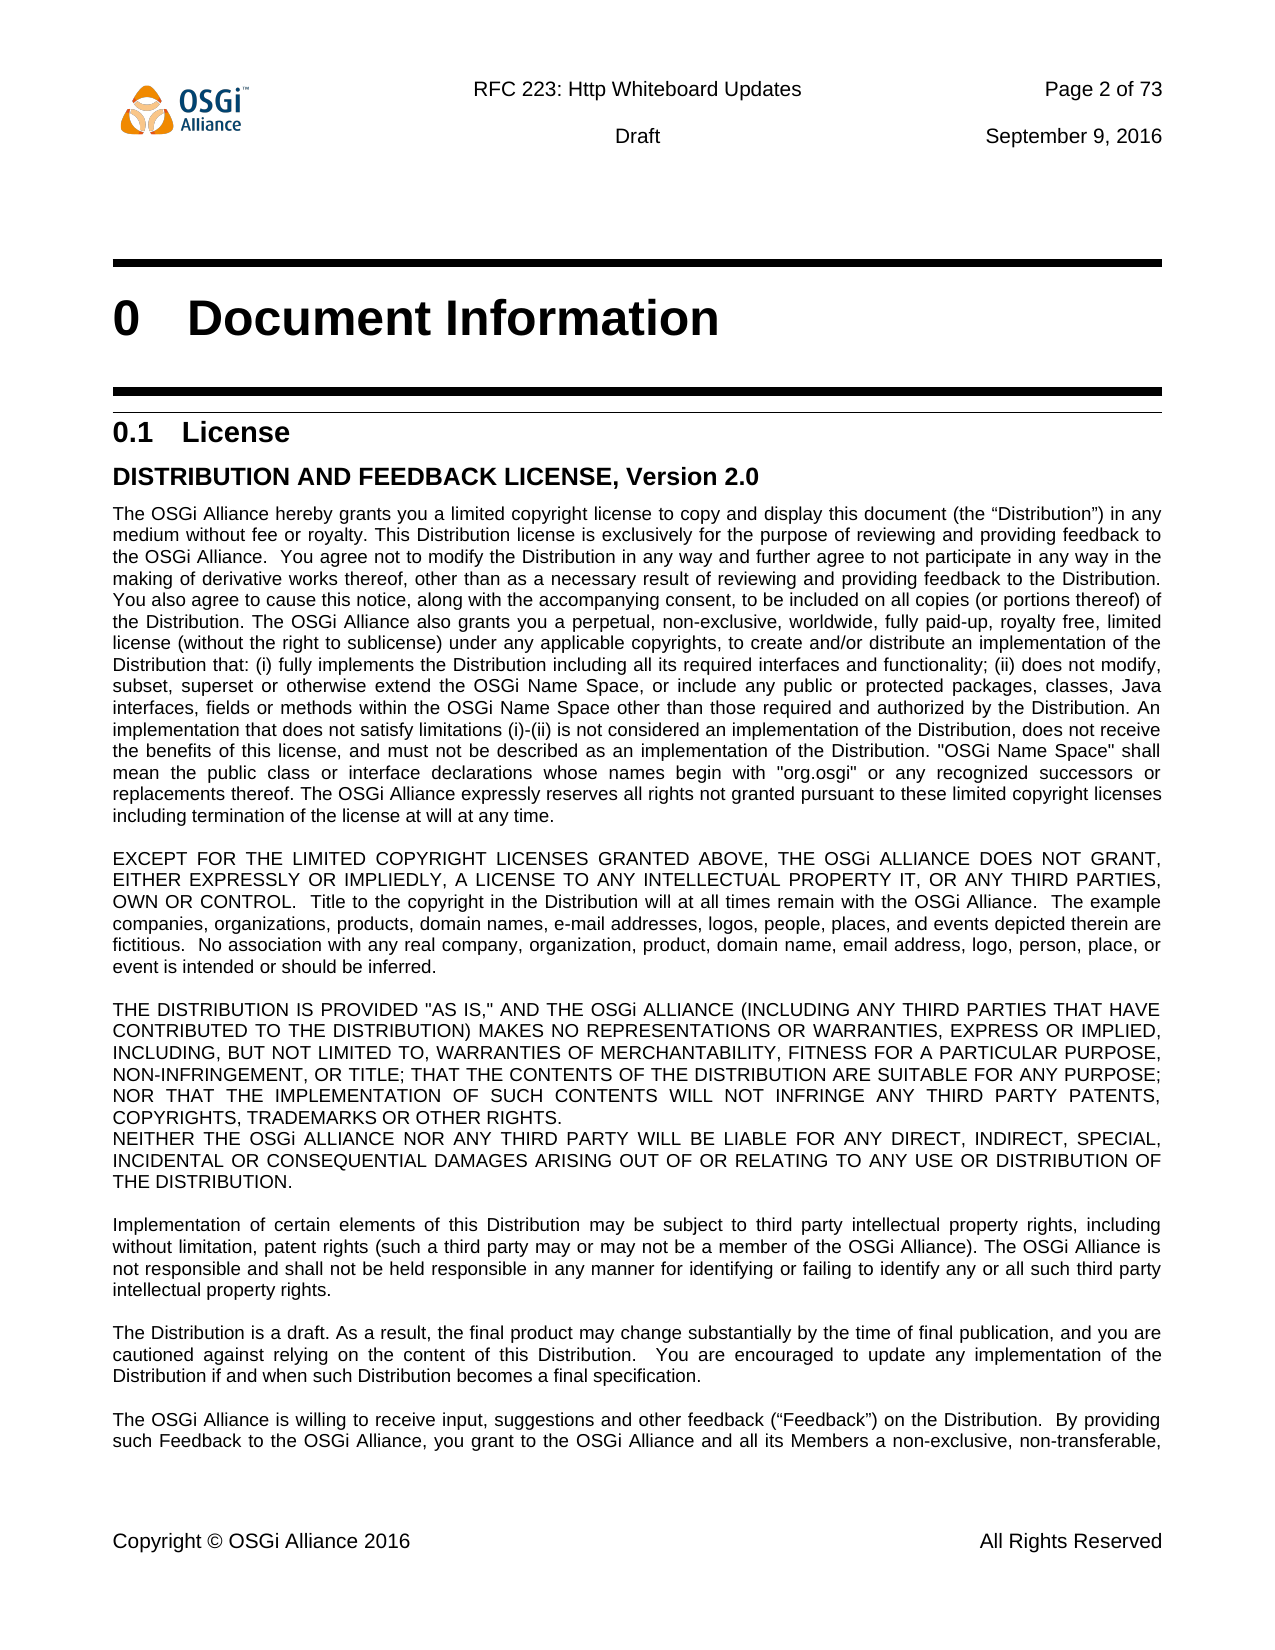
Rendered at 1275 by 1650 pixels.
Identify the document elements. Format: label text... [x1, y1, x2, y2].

text Implementation of certain elements of this Distribution may be subject to third party intellectual property rights, including without limitation, patent rights (such a third party may or may not be a member of the OSGi Alliance). The OSGi Alliance is not responsible and shall not be held responsible in any manner for identifying or failing to identify any or all such third party intellectual property rights. [112, 1214, 1162, 1301]
text THE DISTRIBUTION IS PROVIDED "AS IS," AND THE OSGi ALLIANCE (INCLUDING ANY THIRD PARTIES THAT HAVE CONTRIBUTED TO THE DISTRIBUTION) MAKES NO REPRESENTATIONS OR WARRANTIES, EXPRESS OR IMPLIED, INCLUDING, BUT NOT LIMITED TO, WARRANTIES OF MERCHANTABILITY, FITNESS FOR A PARTICULAR PURPOSE, NON-INFRINGEMENT, OR TITLE; THAT THE CONTENTS OF THE DISTRIBUTION ARE SUITABLE FOR ANY PURPOSE; NOR THAT THE IMPLEMENTATION OF SUCH CONTENTS WILL NOT INFRINGE ANY THIRD PARTY PATENTS, COPYRIGHTS, TRADEMARKS OR OTHER RIGHTS. [112, 999, 1162, 1128]
text The Distribution is a draft. As a result, the final product may change substantially by the time of final publication, and you are cautioned against relying on the content of this Distribution. You are encouraged to update any implementation of the Distribution if and when such Distribution becomes a final specification. [112, 1322, 1162, 1387]
text The OSGi Alliance hereby grants you a limited copyright license to copy and display this document (the “Distribution”) in any medium without fee or royalty. This Distribution license is exclusively for the purpose of reviewing and providing feedback to the OSGi Alliance. You agree not to modify the Distribution in any way and further agree to not participate in any way in the making of derivative works thereof, other than as a necessary result of reviewing and providing feedback to the Distribution. You also agree to cause this notice, along with the accompanying consent, to be included on all copies (or portions thereof) of the Distribution. The OSGi Alliance also grants you a perpetual, non-exclusive, worldwide, fully paid-up, royalty free, limited license (without the right to sublicense) under any applicable copyrights, to create and/or distribute an implementation of the Distribution that: (i) fully implements the Distribution including all its required interfaces and functionality; (ii) does not modify, subset, superset or otherwise extend the OSGi Name Space, or include any public or protected packages, classes, Java interfaces, fields or methods within the OSGi Name Space other than those required and authorized by the Distribution. An implementation that does not satisfy limitations (i)-(ii) is not considered an implementation of the Distribution, does not receive the benefits of this license, and must not be described as an implementation of the Distribution. "OSGi Name Space" shall mean the public class or interface declarations whose names begin with "org.osgi" or any recognized successors or replacements thereof. The OSGi Alliance expressly reserves all rights not granted pursuant to these limited copyright licenses including termination of the license at will at any time. [112, 503, 1162, 826]
text NEITHER THE OSGi ALLIANCE NOR ANY THIRD PARTY WILL BE LIABLE FOR ANY DIRECT, INDIRECT, SPECIAL, INCIDENTAL OR CONSEQUENTIAL DAMAGES ARISING OUT OF OR RELATING TO ANY USE OR DISTRIBUTION OF THE DISTRIBUTION. [112, 1128, 1162, 1193]
subtitle Document Information [112, 260, 1162, 396]
subtitle License [112, 413, 1162, 449]
picture [113, 78, 257, 142]
text The OSGi Alliance is willing to receive input, suggestions and other feedback (“Feedback”) on the Distribution. By providing such Feedback to the OSGi Alliance, you grant to the OSGi Alliance and all its Members a non-exclusive, non-transferable, [112, 1408, 1162, 1451]
text DISTRIBUTION AND FEEDBACK LICENSE, Version 2.0 [112, 461, 1162, 490]
text EXCEPT FOR THE LIMITED COPYRIGHT LICENSES GRANTED ABOVE, THE OSGi ALLIANCE DOES NOT GRANT, EITHER EXPRESSLY OR IMPLIEDLY, A LICENSE TO ANY INTELLECTUAL PROPERTY IT, OR ANY THIRD PARTIES, OWN OR CONTROL. Title to the copyright in the Distribution will at all times remain with the OSGi Alliance. The example companies, organizations, products, domain names, e-mail addresses, logos, people, places, and events depicted therein are fictitious. No association with any real company, organization, product, domain name, email address, logo, person, place, or event is intended or should be inferred. [112, 848, 1162, 977]
